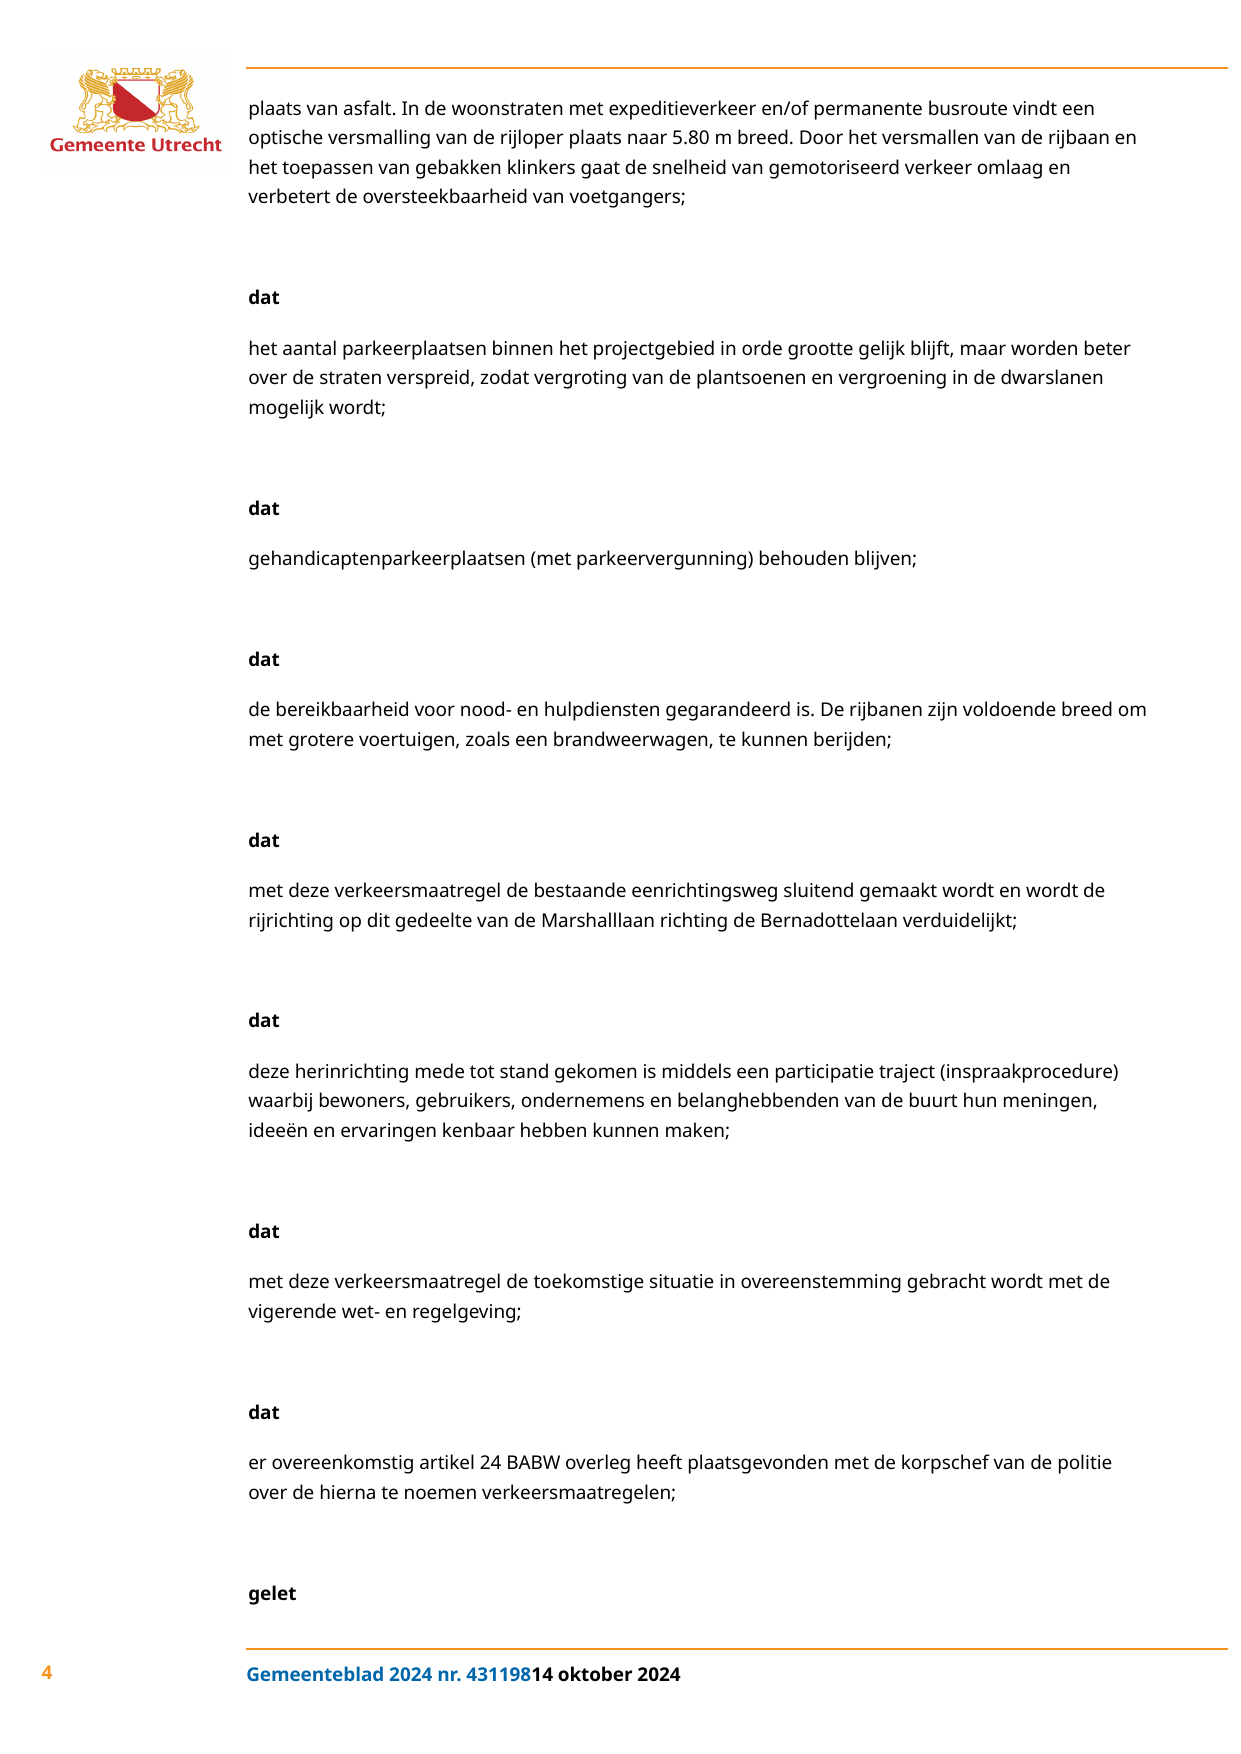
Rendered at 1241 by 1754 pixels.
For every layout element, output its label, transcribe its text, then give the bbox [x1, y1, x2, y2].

text er overeenkomstig artikel 24 BABW overleg heeft plaatsgevonden met de korpschef van de politie over de hierna te noemen verkeersmaatregelen; [248, 1449, 1152, 1505]
text met deze verkeersmaatregel de toekomstige situatie in overeenstemming gebracht wordt met de vigerende wet- en regelgeving; [248, 1268, 1152, 1324]
text plaats van asfalt. In de woonstraten met expeditieverkeer en/of permanente busroute vindt een optische versmalling van de rijloper plaats naar 5.80 m breed. Door het versmallen van de rijbaan en het toepassen van gebakken klinkers gaat de snelheid van gemotoriseerd verkeer omlaag en verbetert de oversteekbaarheid van voetgangers; [248, 95, 1152, 209]
text dat [248, 284, 1152, 310]
text dat [248, 1008, 1152, 1033]
text dat [248, 827, 1152, 853]
text gehandicaptenparkeerplaatsen (met parkeervergunning) behouden blijven; [248, 545, 1152, 571]
text met deze verkeersmaatregel de bestaande eenrichtingsweg sluitend gemaakt wordt en wordt de rijrichting op dit gedeelte van de Marshalllaan richting de Bernadottelaan verduidelijkt; [248, 877, 1152, 933]
text dat [248, 495, 1152, 521]
picture [41, 47, 231, 172]
text het aantal parkeerplaatsen binnen het projectgebied in orde grootte gelijk blijft, maar worden beter over de straten verspreid, zodat vergroting van de plantsoenen en vergroening in de dwarslanen mogelijk wordt; [248, 335, 1152, 420]
text dat [248, 1399, 1152, 1425]
text gelet [248, 1580, 1152, 1606]
text dat [248, 1218, 1152, 1244]
text dat [248, 646, 1152, 672]
text deze herinrichting mede tot stand gekomen is middels een participatie traject (inspraakprocedure) waarbij bewoners, gebruikers, ondernemens en belanghebbenden van de buurt hun meningen, ideeën en ervaringen kenbaar hebben kunnen maken; [248, 1058, 1152, 1143]
text de bereikbaarheid voor nood- en hulpdiensten gegarandeerd is. De rijbanen zijn voldoende breed om met grotere voertuigen, zoals een brandweerwagen, te kunnen berijden; [248, 696, 1152, 752]
